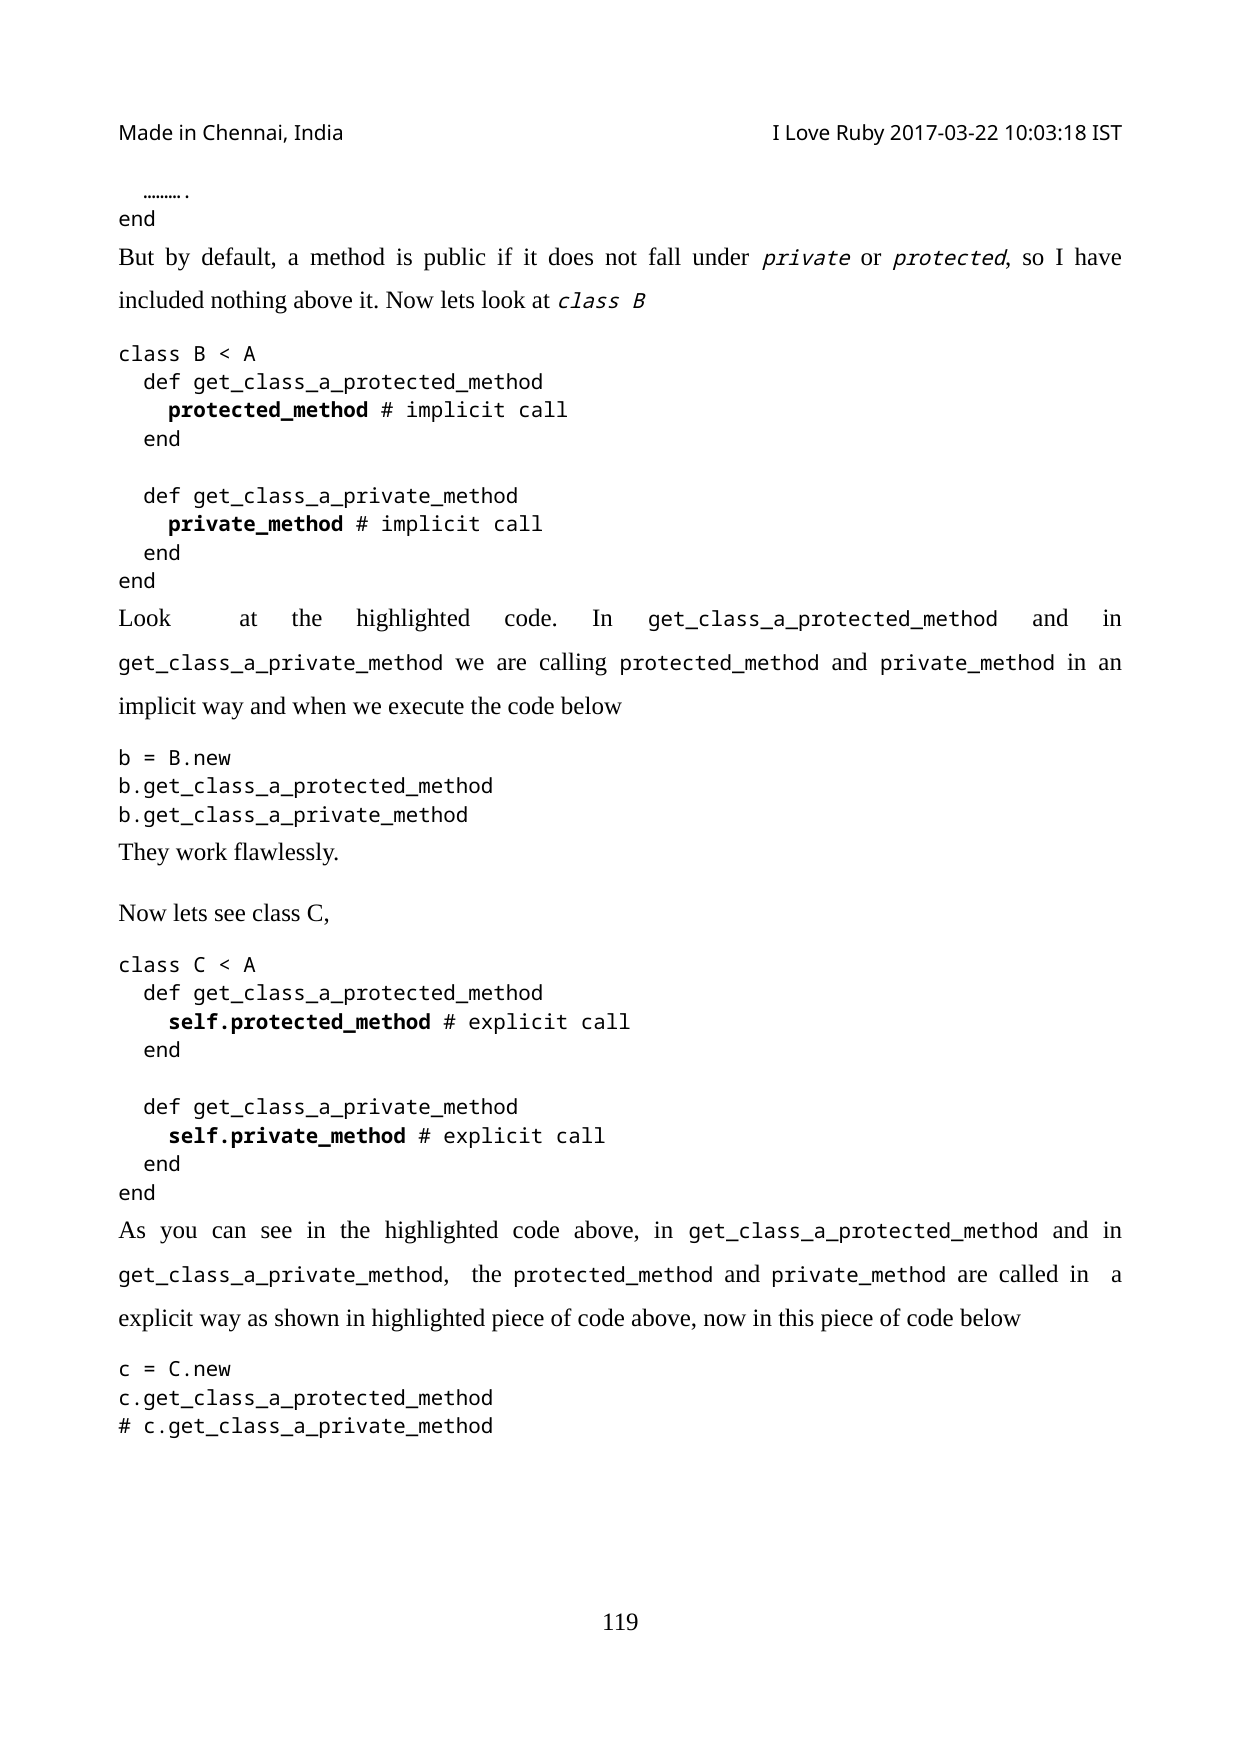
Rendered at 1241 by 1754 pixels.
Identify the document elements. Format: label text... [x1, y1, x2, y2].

text end [118, 1178, 1122, 1206]
text end [118, 1035, 1122, 1064]
text end [118, 538, 1122, 566]
text Look at the highlighted code. In get_class_a_protected_method and in get_class_a_private_method we are calling protected_method and private_method in an implicit way and when we execute the code below [118, 603, 1122, 720]
text ………. [118, 176, 1122, 204]
text end [118, 204, 1122, 233]
text As you can see in the highlighted code above, in get_class_a_protected_method and in get_class_a_private_method, the protected_method and private_method are called in a explicit way as shown in highlighted piece of code above, now in this piece of code below [118, 1215, 1122, 1331]
text class C < A [118, 950, 1122, 978]
text def get_class_a_private_method [118, 1092, 1122, 1121]
text end [118, 566, 1122, 594]
text c.get_class_a_protected_method [118, 1383, 1122, 1411]
text They work flawlessly. [118, 837, 1122, 866]
text self.protected_method # explicit call [118, 1007, 1122, 1035]
text def get_class_a_private_method [118, 481, 1122, 509]
text c = C.new [118, 1354, 1122, 1383]
text class B < A [118, 339, 1122, 367]
text b = B.new [118, 743, 1122, 772]
text private_method # implicit call [118, 509, 1122, 538]
text def get_class_a_protected_method [118, 367, 1122, 396]
text Now lets see class C, [118, 898, 1122, 927]
text def get_class_a_protected_method [118, 978, 1122, 1007]
text protected_method # implicit call [118, 396, 1122, 424]
text end [118, 424, 1122, 452]
text b.get_class_a_private_method [118, 800, 1122, 828]
text end [118, 1149, 1122, 1178]
text # c.get_class_a_private_method [118, 1411, 1122, 1440]
text But by default, a method is public if it does not fall under private or protected, so I have included nothing above it. Now lets look at class B [118, 242, 1122, 315]
text b.get_class_a_protected_method [118, 772, 1122, 800]
text self.private_method # explicit call [118, 1121, 1122, 1149]
